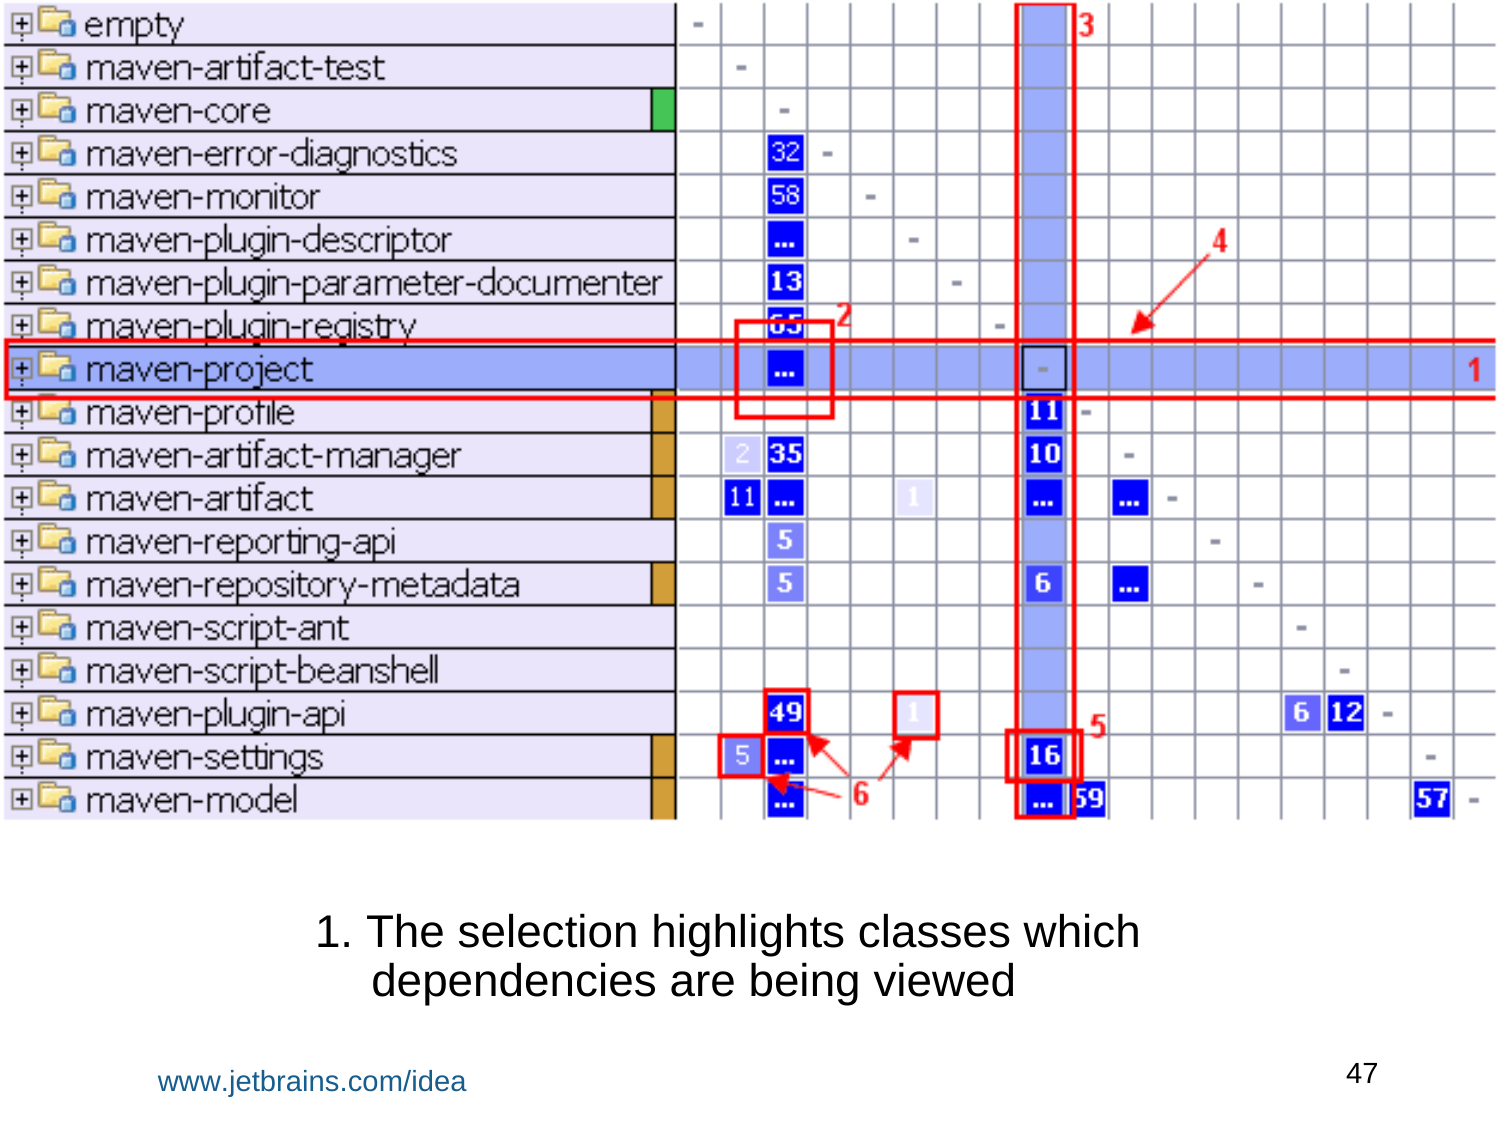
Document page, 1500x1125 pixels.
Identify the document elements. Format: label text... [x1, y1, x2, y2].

list 1. The selection highlights classes which dependencies are being viewed [300, 900, 1201, 1051]
picture [0, 0, 1500, 826]
